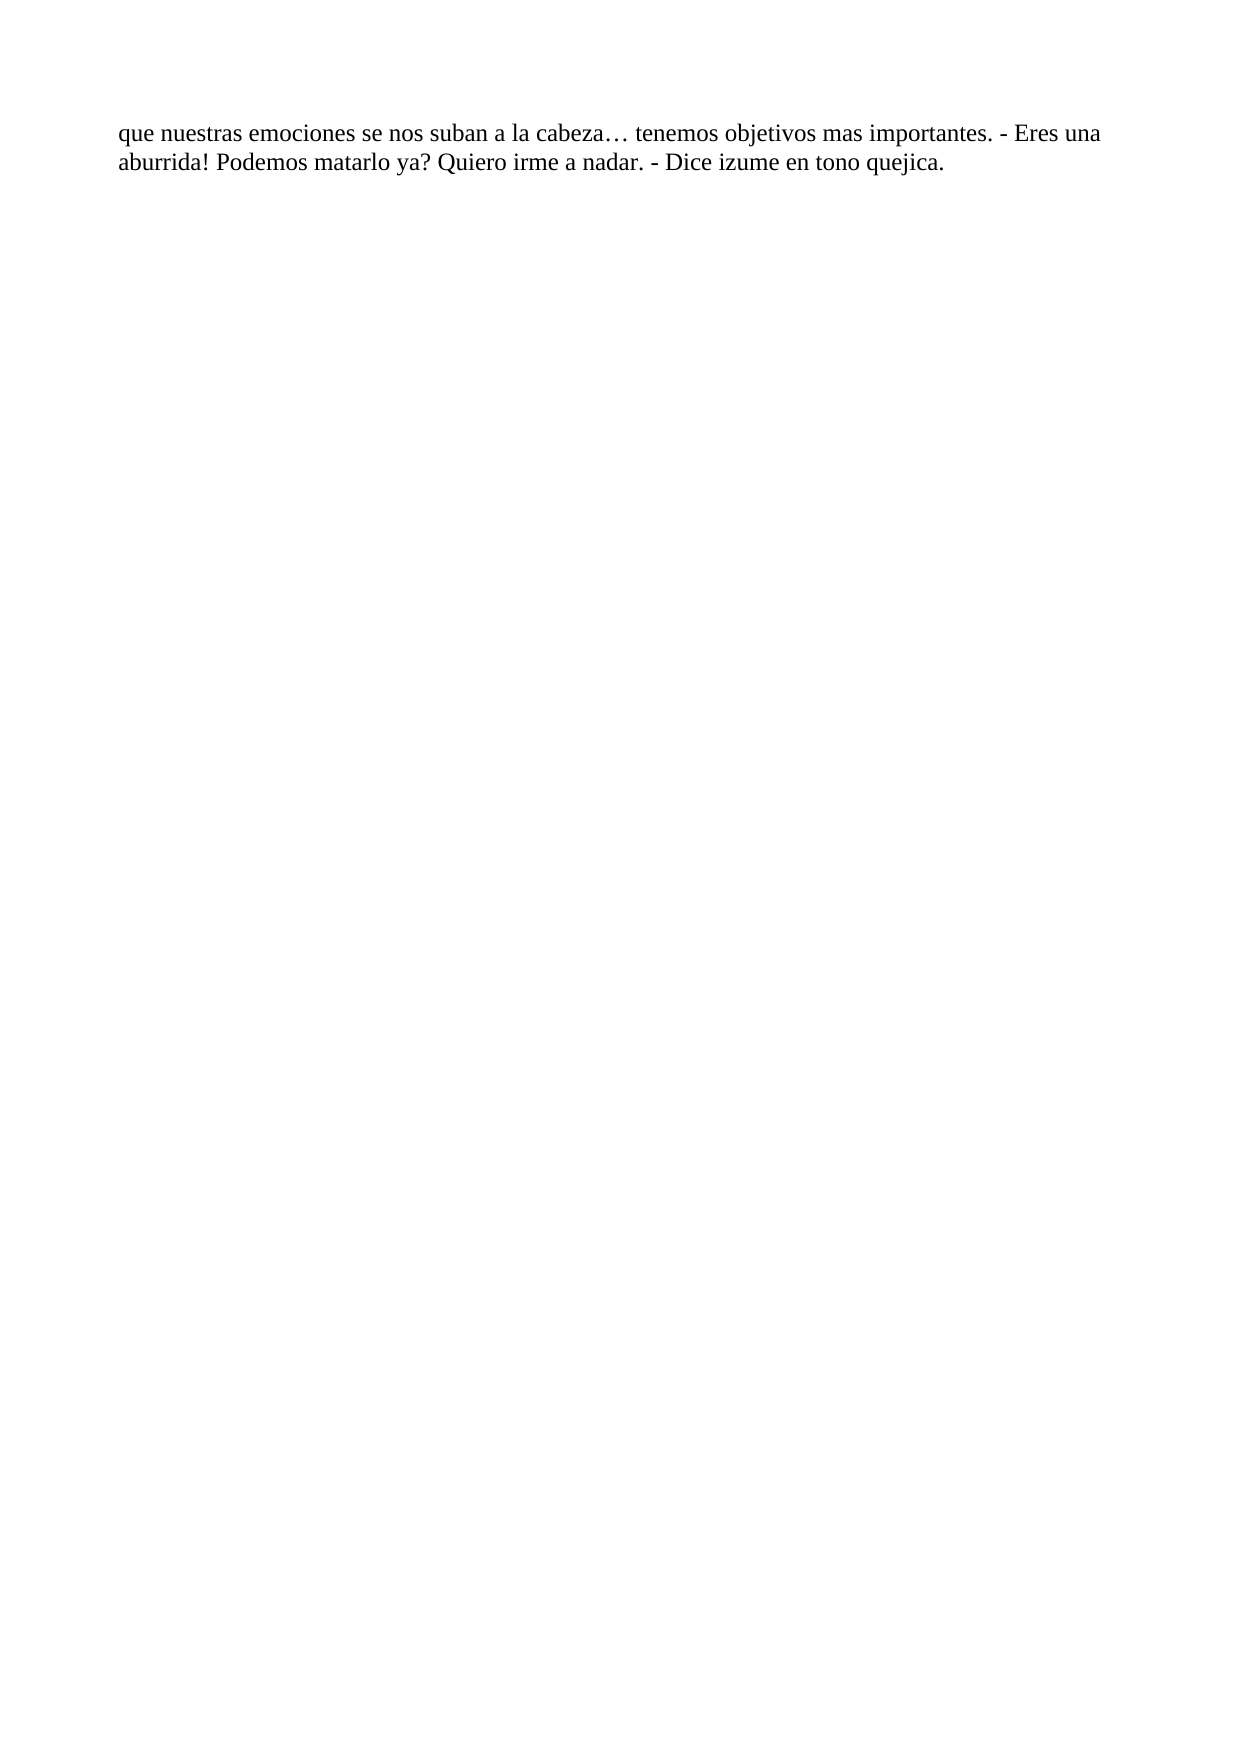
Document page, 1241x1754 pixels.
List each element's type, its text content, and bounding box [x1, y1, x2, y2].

text que nuestras emociones se nos suban a la cabeza… tenemos objetivos mas importantes. - Eres una aburrida! Podemos matarlo ya? Quiero irme a nadar. - Dice izume en tono quejica. [118, 118, 1122, 176]
